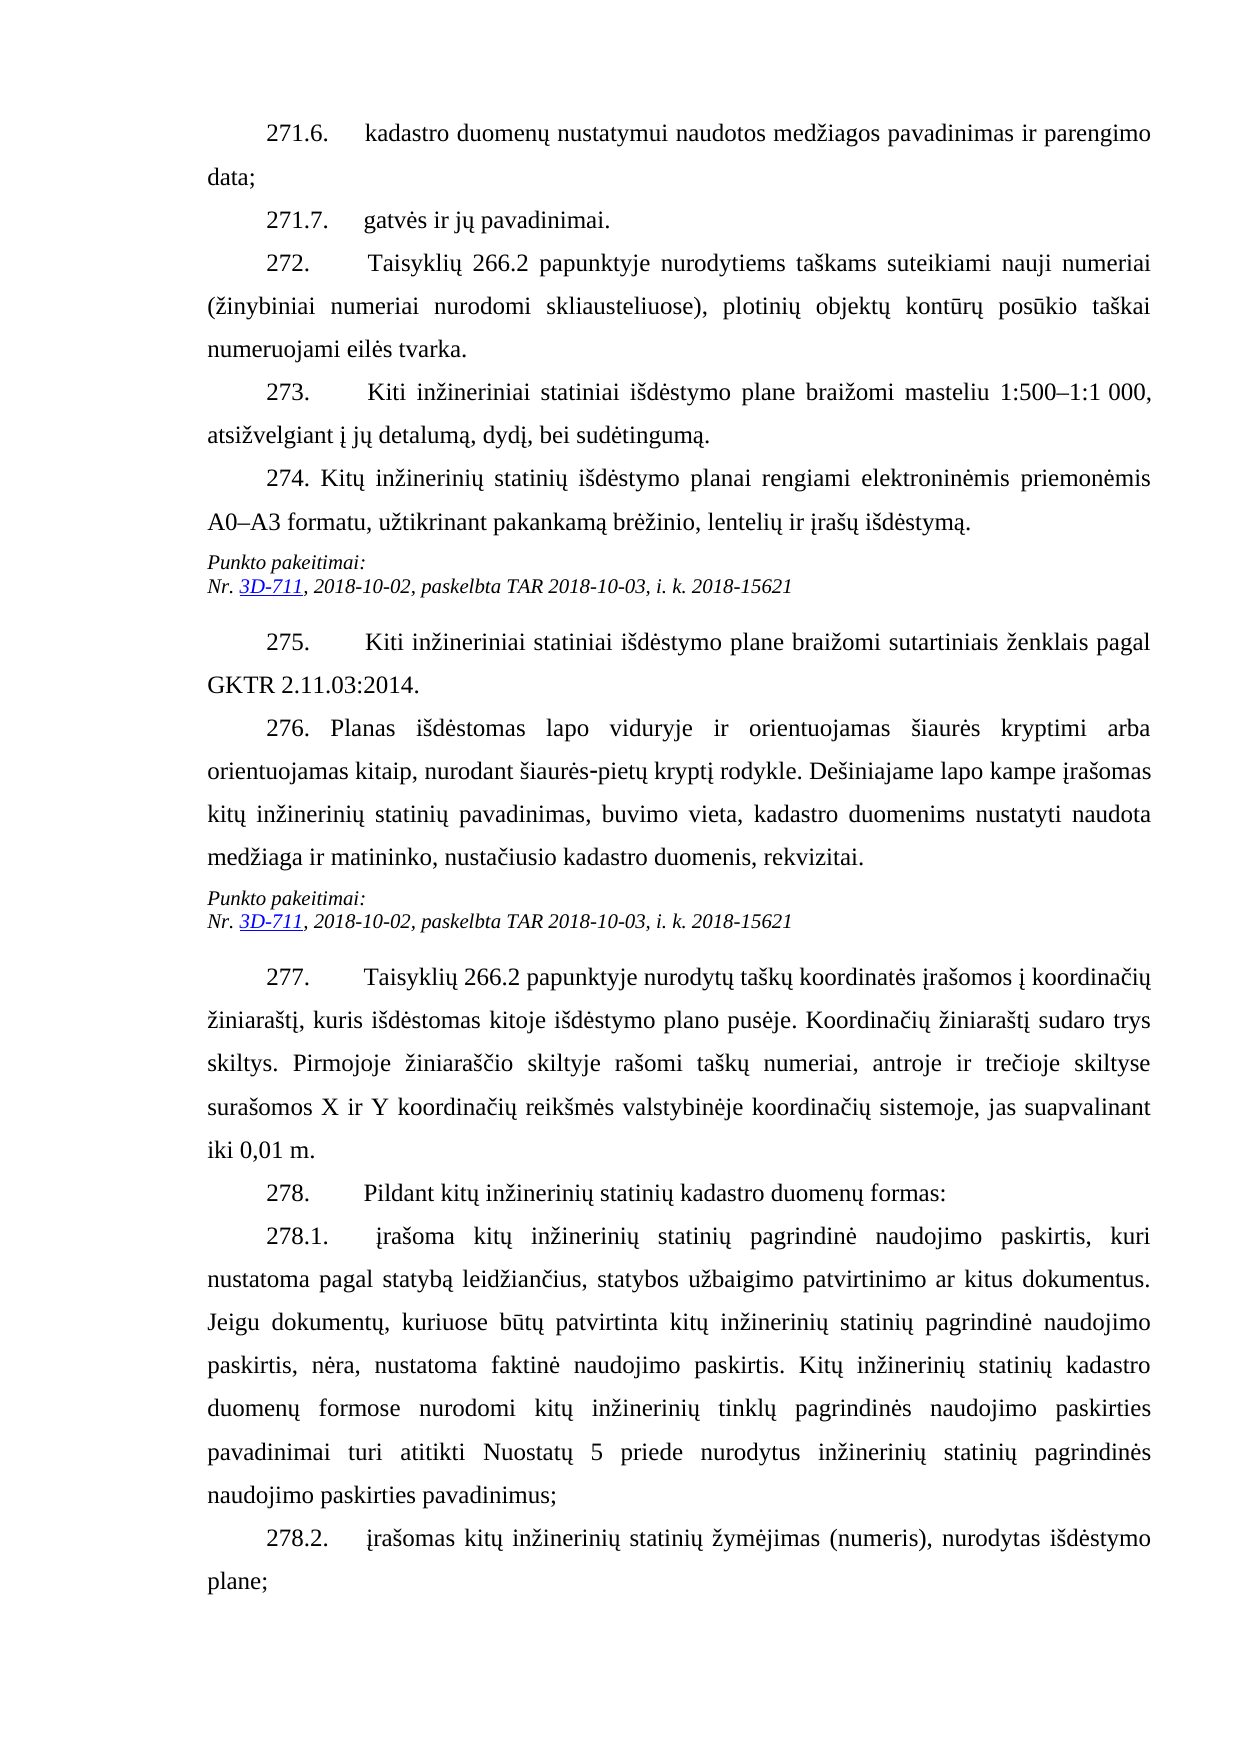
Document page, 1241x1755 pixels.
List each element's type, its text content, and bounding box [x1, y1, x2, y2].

text Punkto pakeitimai: [207, 550, 1152, 574]
text 273. Kiti inžineriniai statiniai išdėstymo plane braižomi masteliu 1:500–1:1 000, atsižvelgiant į jų detalumą, dydį, bei sudėtingumą. [207, 377, 1152, 449]
text Nr. 3D-711, 2018-10-02, paskelbta TAR 2018-10-03, i. k. 2018-15621 [207, 574, 1152, 598]
text Nr. 3D-711, 2018-10-02, paskelbta TAR 2018-10-03, i. k. 2018-15621 [207, 909, 1152, 933]
text 272. Taisyklių 266.2 papunktyje nurodytiems taškams suteikiami nauji numeriai (žinybiniai numeriai nurodomi skliausteliuose), plotinių objektų kontūrų posūkio taškai numeruojami eilės tvarka. [207, 248, 1152, 363]
text 276. Planas išdėstomas lapo viduryje ir orientuojamas šiaurės kryptimi arba orientuojamas kitaip, nurodant šiaurėspietų kryptį rodykle. Dešiniajame lapo kampe įrašomas kitų inžinerinių statinių pavadinimas, buvimo vieta, kadastro duomenims nustatyti naudota medžiaga ir matininko, nustačiusio kadastro duomenis, rekvizitai. [207, 713, 1152, 871]
text 271.6. kadastro duomenų nustatymui naudotos medžiagos pavadinimas ir parengimo data; [207, 118, 1152, 190]
text Punkto pakeitimai: [207, 885, 1152, 909]
text 271.7. gatvės ir jų pavadinimai. [207, 205, 1152, 233]
text 278.1. įrašoma kitų inžinerinių statinių pagrindinė naudojimo paskirtis, kuri nustatoma pagal statybą leidžiančius, statybos užbaigimo patvirtinimo ar kitus dokumentus. Jeigu dokumentų, kuriuose būtų patvirtinta kitų inžinerinių statinių pagrindinė naudojimo paskirtis, nėra, nustatoma faktinė naudojimo paskirtis. Kitų inžinerinių statinių kadastro duomenų formose nurodomi kitų inžinerinių tinklų pagrindinės naudojimo paskirties pavadinimai turi atitikti Nuostatų 5 priede nurodytus inžinerinių statinių pagrindinės naudojimo paskirties pavadinimus; [207, 1221, 1152, 1508]
text 275. Kiti inžineriniai statiniai išdėstymo plane braižomi sutartiniais ženklais pagal GKTR 2.11.03:2014. [207, 627, 1152, 698]
text 278. Pildant kitų inžinerinių statinių kadastro duomenų formas: [207, 1178, 1152, 1207]
text 277. Taisyklių 266.2 papunktyje nurodytų taškų koordinatės įrašomos į koordinačių žiniaraštį, kuris išdėstomas kitoje išdėstymo plano pusėje. Koordinačių žiniaraštį sudaro trys skiltys. Pirmojoje žiniaraščio skiltyje rašomi taškų numeriai, antroje ir trečioje skiltyse surašomos X ir Y koordinačių reikšmės valstybinėje koordinačių sistemoje, jas suapvalinant iki 0,01 m. [207, 962, 1152, 1163]
text 278.2. įrašomas kitų inžinerinių statinių žymėjimas (numeris), nurodytas išdėstymo plane; [207, 1523, 1152, 1595]
text 274. Kitų inžinerinių statinių išdėstymo planai rengiami elektroninėmis priemonėmis A0–A3 formatu, užtikrinant pakankamą brėžinio, lentelių ir įrašų išdėstymą. [207, 463, 1152, 535]
